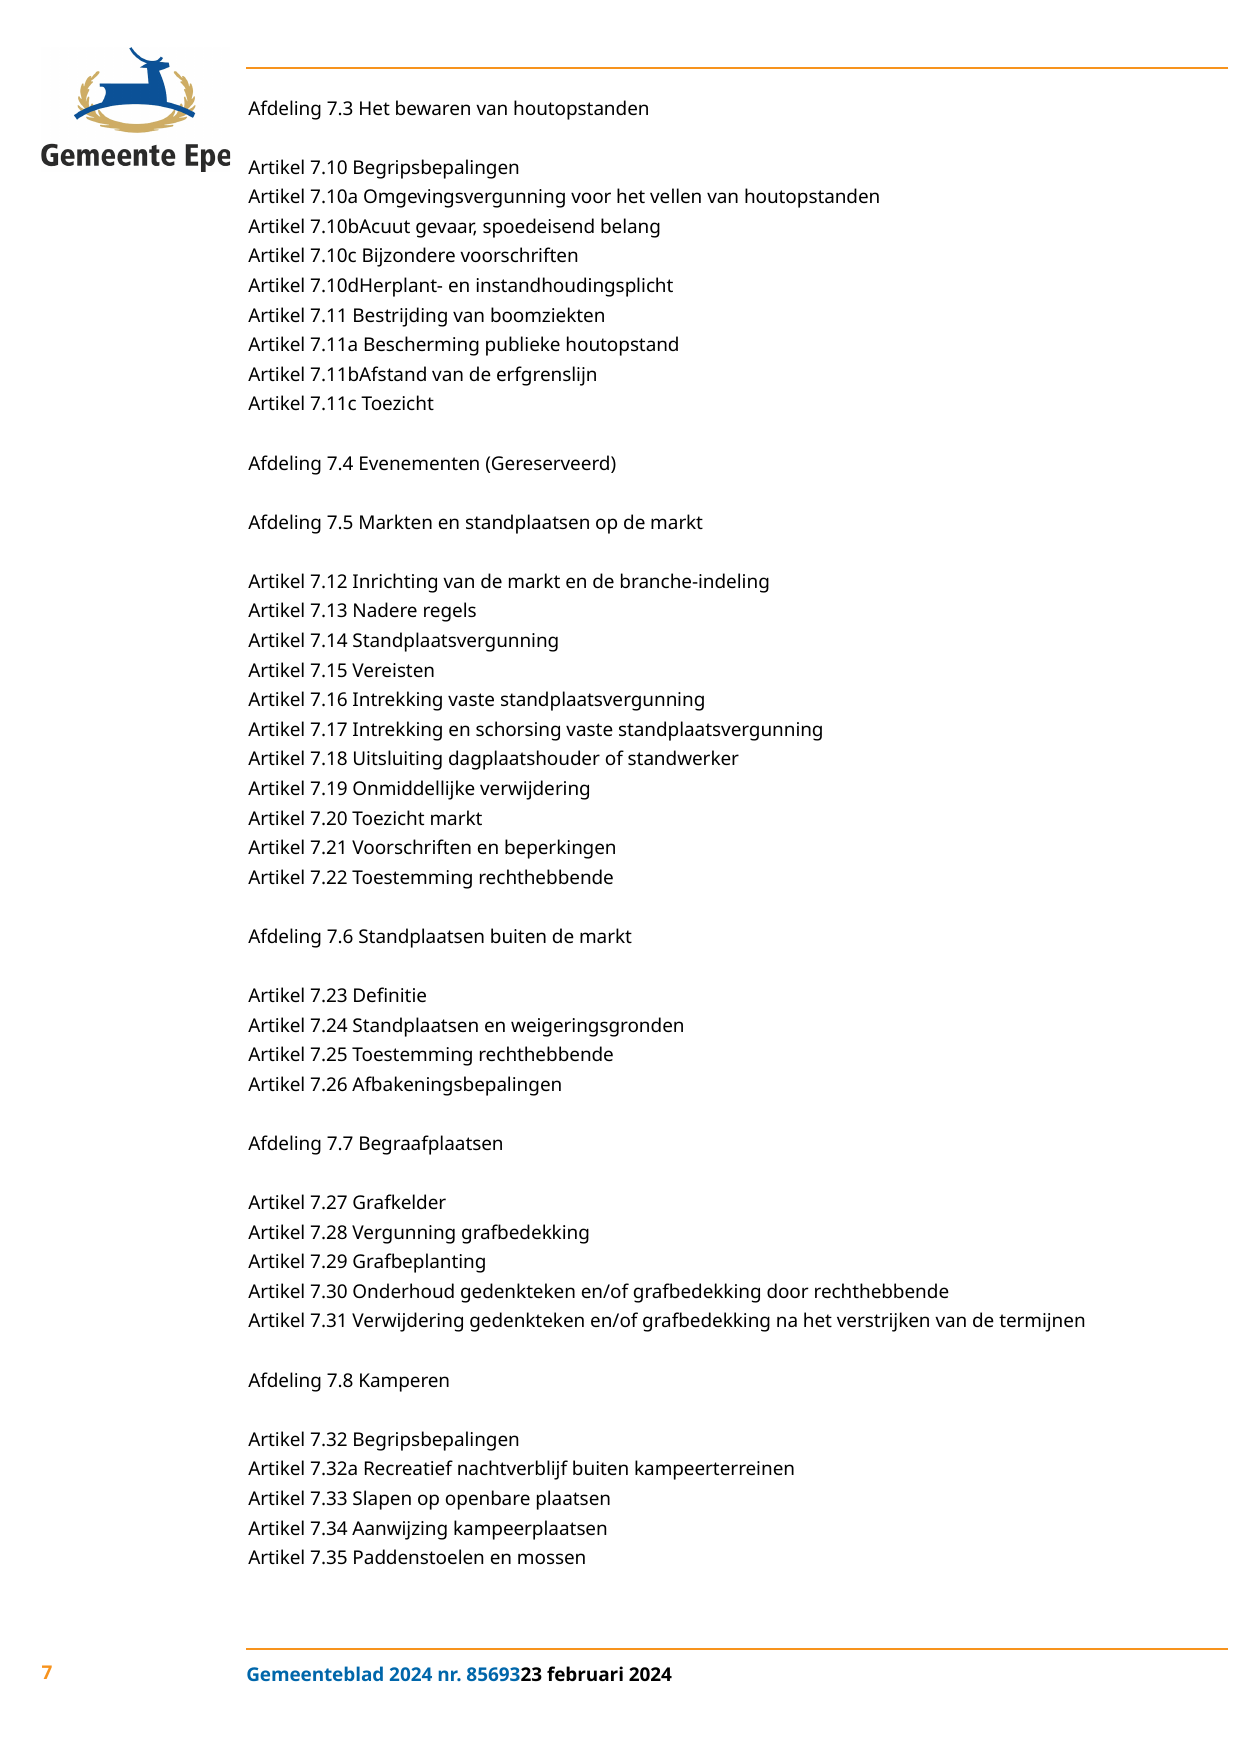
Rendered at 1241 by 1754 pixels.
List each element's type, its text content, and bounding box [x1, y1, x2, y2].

text Artikel 7.20 Toezicht markt [248, 805, 1152, 831]
text Artikel 7.32 Begripsbepalingen [248, 1426, 1152, 1452]
text Artikel 7.17 Intrekking en schorsing vaste standplaatsvergunning [248, 716, 1152, 742]
text Artikel 7.12 Inrichting van de markt en de branche-indeling [248, 568, 1152, 594]
text Afdeling 7.5 Markten en standplaatsen op de markt [248, 509, 1152, 535]
text Afdeling 7.3 Het bewaren van houtopstanden [248, 95, 1152, 121]
text Artikel 7.33 Slapen op openbare plaatsen [248, 1485, 1152, 1511]
text Afdeling 7.7 Begraafplaatsen [248, 1130, 1152, 1156]
text Artikel 7.28 Vergunning grafbedekking [248, 1219, 1152, 1245]
text Artikel 7.13 Nadere regels [248, 598, 1152, 623]
text Artikel 7.35 Paddenstoelen en mossen [248, 1544, 1152, 1570]
text Artikel 7.25 Toestemming rechthebbende [248, 1041, 1152, 1067]
text Afdeling 7.6 Standplaatsen buiten de markt [248, 923, 1152, 949]
text Artikel 7.16 Intrekking vaste standplaatsvergunning [248, 686, 1152, 712]
text Artikel 7.24 Standplaatsen en weigeringsgronden [248, 1012, 1152, 1038]
text Artikel 7.34 Aanwijzing kampeerplaatsen [248, 1515, 1152, 1541]
text Artikel 7.21 Voorschriften en beperkingen [248, 834, 1152, 860]
text Artikel 7.11c Toezicht [248, 391, 1152, 416]
text Artikel 7.19 Onmiddellijke verwijdering [248, 775, 1152, 801]
text Afdeling 7.8 Kamperen [248, 1367, 1152, 1393]
text Artikel 7.11a Bescherming publieke houtopstand [248, 331, 1152, 357]
text Artikel 7.14 Standplaatsvergunning [248, 627, 1152, 653]
picture [41, 47, 231, 172]
text Artikel 7.31 Verwijdering gedenkteken en/of grafbedekking na het verstrijken van de termijnen [248, 1308, 1152, 1333]
text Artikel 7.29 Grafbeplanting [248, 1248, 1152, 1274]
text Artikel 7.11 Bestrijding van boomziekten [248, 302, 1152, 328]
text Artikel 7.30 Onderhoud gedenkteken en/of grafbedekking door rechthebbende [248, 1278, 1152, 1304]
text Artikel 7.10dHerplant- en instandhoudingsplicht [248, 272, 1152, 298]
text Artikel 7.10bAcuut gevaar, spoedeisend belang [248, 213, 1152, 239]
text Artikel 7.26 Afbakeningsbepalingen [248, 1071, 1152, 1097]
text Afdeling 7.4 Evenementen (Gereserveerd) [248, 450, 1152, 476]
text Artikel 7.22 Toestemming rechthebbende [248, 864, 1152, 890]
text Artikel 7.23 Definitie [248, 982, 1152, 1008]
text Artikel 7.15 Vereisten [248, 657, 1152, 683]
text Artikel 7.10 Begripsbepalingen [248, 154, 1152, 180]
text Artikel 7.10a Omgevingsvergunning voor het vellen van houtopstanden [248, 183, 1152, 209]
text Artikel 7.10c Bijzondere voorschriften [248, 243, 1152, 268]
text Artikel 7.18 Uitsluiting dagplaatshouder of standwerker [248, 746, 1152, 771]
text Artikel 7.27 Grafkelder [248, 1189, 1152, 1215]
text Artikel 7.11bAfstand van de erfgrenslijn [248, 361, 1152, 387]
text Artikel 7.32a Recreatief nachtverblijf buiten kampeerterreinen [248, 1456, 1152, 1481]
